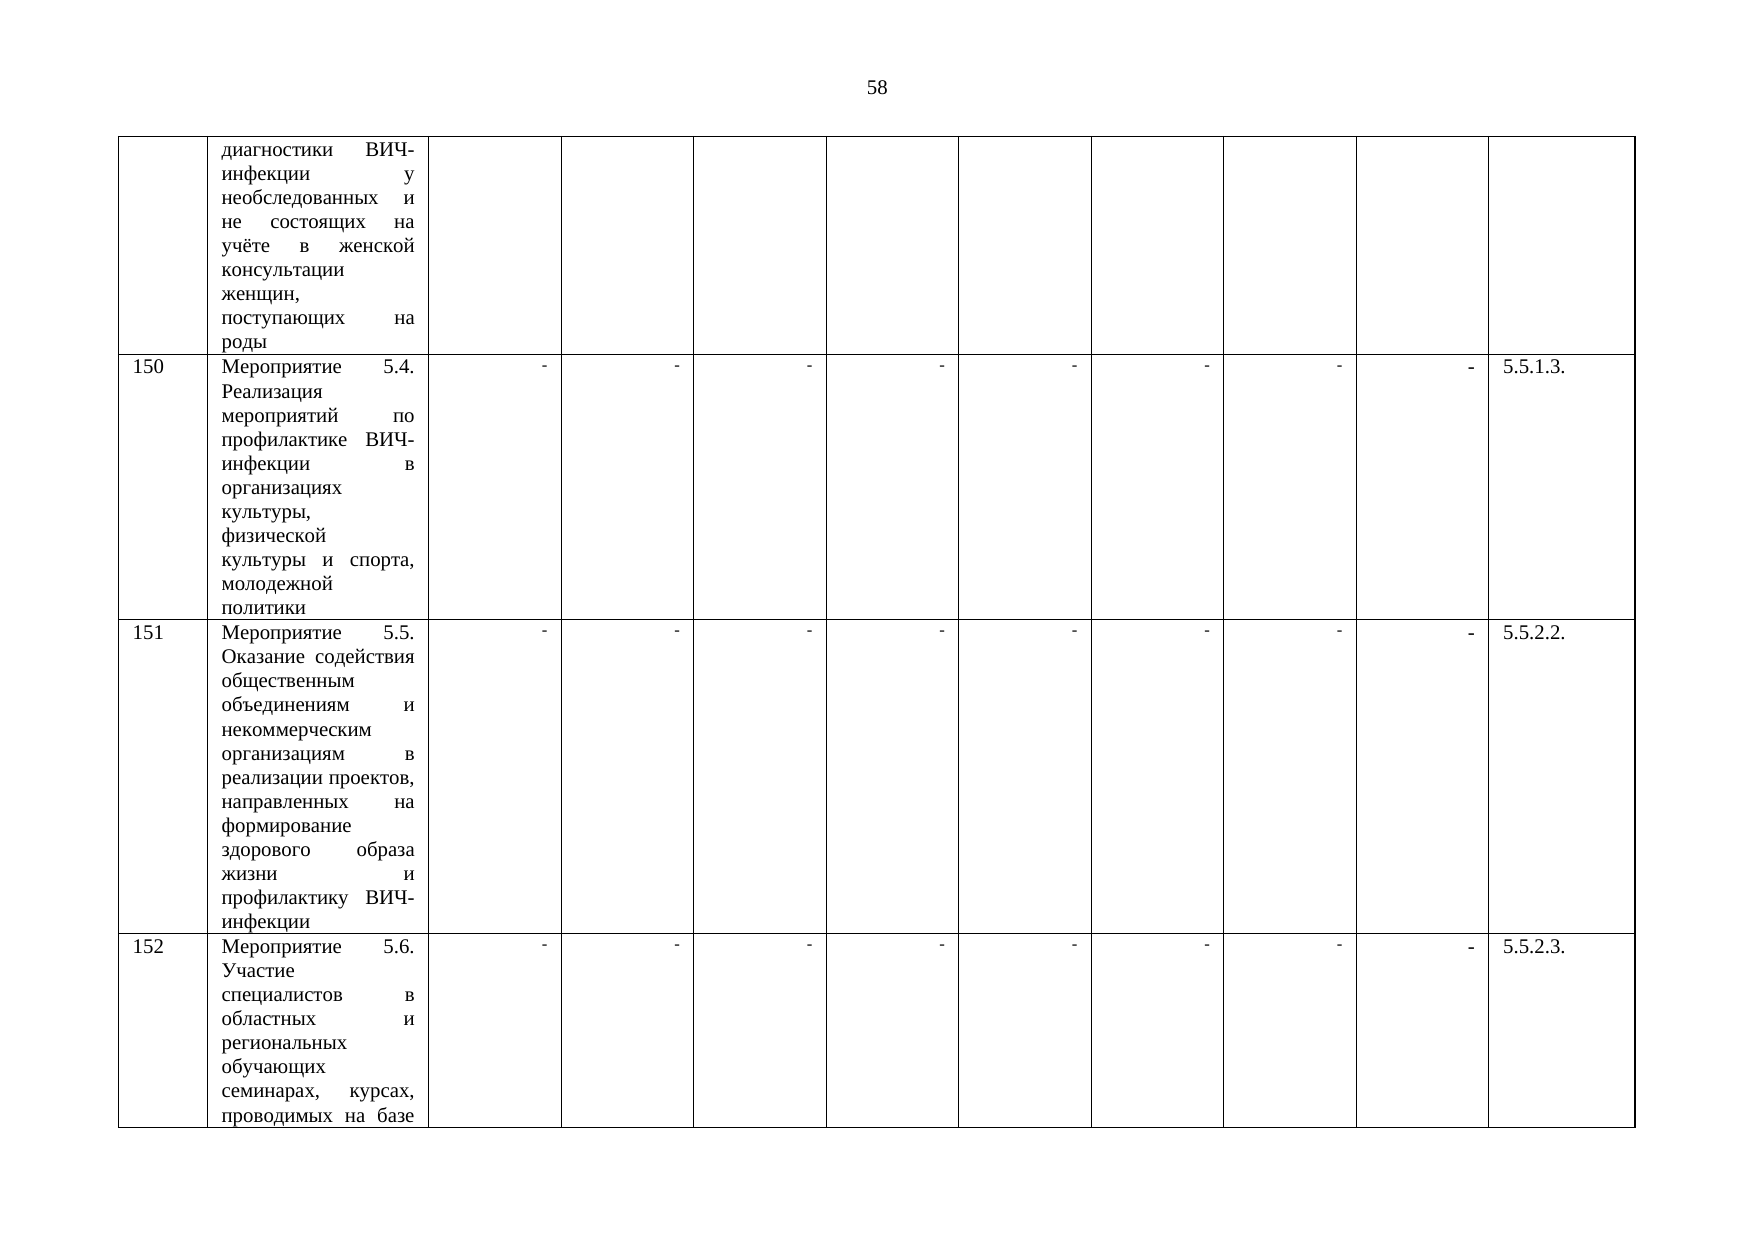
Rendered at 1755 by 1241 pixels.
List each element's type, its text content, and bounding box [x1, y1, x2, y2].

table_cell - [562, 620, 693, 933]
table_cell - [959, 137, 1091, 353]
table_cell - [1224, 934, 1356, 1127]
table_cell - [1357, 137, 1488, 353]
table_cell - [1092, 620, 1223, 933]
table_cell - [562, 355, 693, 619]
table_cell - [694, 934, 826, 1127]
table_cell 151 [119, 620, 207, 933]
table_cell 150 [119, 355, 207, 619]
table_cell Мероприятие 5.6. Участие специалистов в областных и региональных обучающих семинарах, курсах, проводимых на базе [208, 934, 428, 1127]
table_cell - [694, 620, 826, 933]
table_cell - [1357, 934, 1488, 1127]
table_cell 152 [119, 934, 207, 1127]
table_cell - [429, 137, 561, 353]
table_cell [119, 137, 207, 353]
table_cell - [1357, 355, 1488, 619]
table_cell диагностики ВИЧ-инфекции у необследованных и не состоящих на учёте в женской консультации женщин, поступающих на роды [208, 137, 428, 353]
table_cell - [959, 355, 1091, 619]
table_cell - [827, 620, 958, 933]
table_cell - [827, 934, 958, 1127]
table_cell 5.5.2.2. [1489, 620, 1634, 933]
table_cell - [429, 620, 561, 933]
table_cell - [1092, 137, 1223, 353]
table_cell - [1224, 137, 1356, 353]
table_cell - [827, 137, 958, 353]
table_cell 5.5.1.3. [1489, 355, 1634, 619]
table_cell - [959, 934, 1091, 1127]
table_cell - [1357, 620, 1488, 933]
table_cell - [827, 355, 958, 619]
table_cell [1489, 137, 1634, 353]
table_cell Мероприятие 5.4. Реализация мероприятий по профилактике ВИЧ-инфекции в организациях культуры, физической культуры и спорта, молодежной политики [208, 355, 428, 619]
table_cell - [694, 137, 826, 353]
table_cell 5.5.2.3. [1489, 934, 1634, 1127]
table_cell - [694, 355, 826, 619]
table_cell Мероприятие 5.5. Оказание содействия общественным объединениям и некоммерческим организациям в реализации проектов, направленных на формирование здорового образа жизни и профилактику ВИЧ-инфекции [208, 620, 428, 933]
table_cell - [1092, 355, 1223, 619]
table_cell - [562, 137, 693, 353]
table_cell - [429, 355, 561, 619]
table_cell - [429, 934, 561, 1127]
table_cell - [959, 620, 1091, 933]
table_cell - [1224, 355, 1356, 619]
table_cell - [1224, 620, 1356, 933]
table_cell - [562, 934, 693, 1127]
table_cell - [1092, 934, 1223, 1127]
